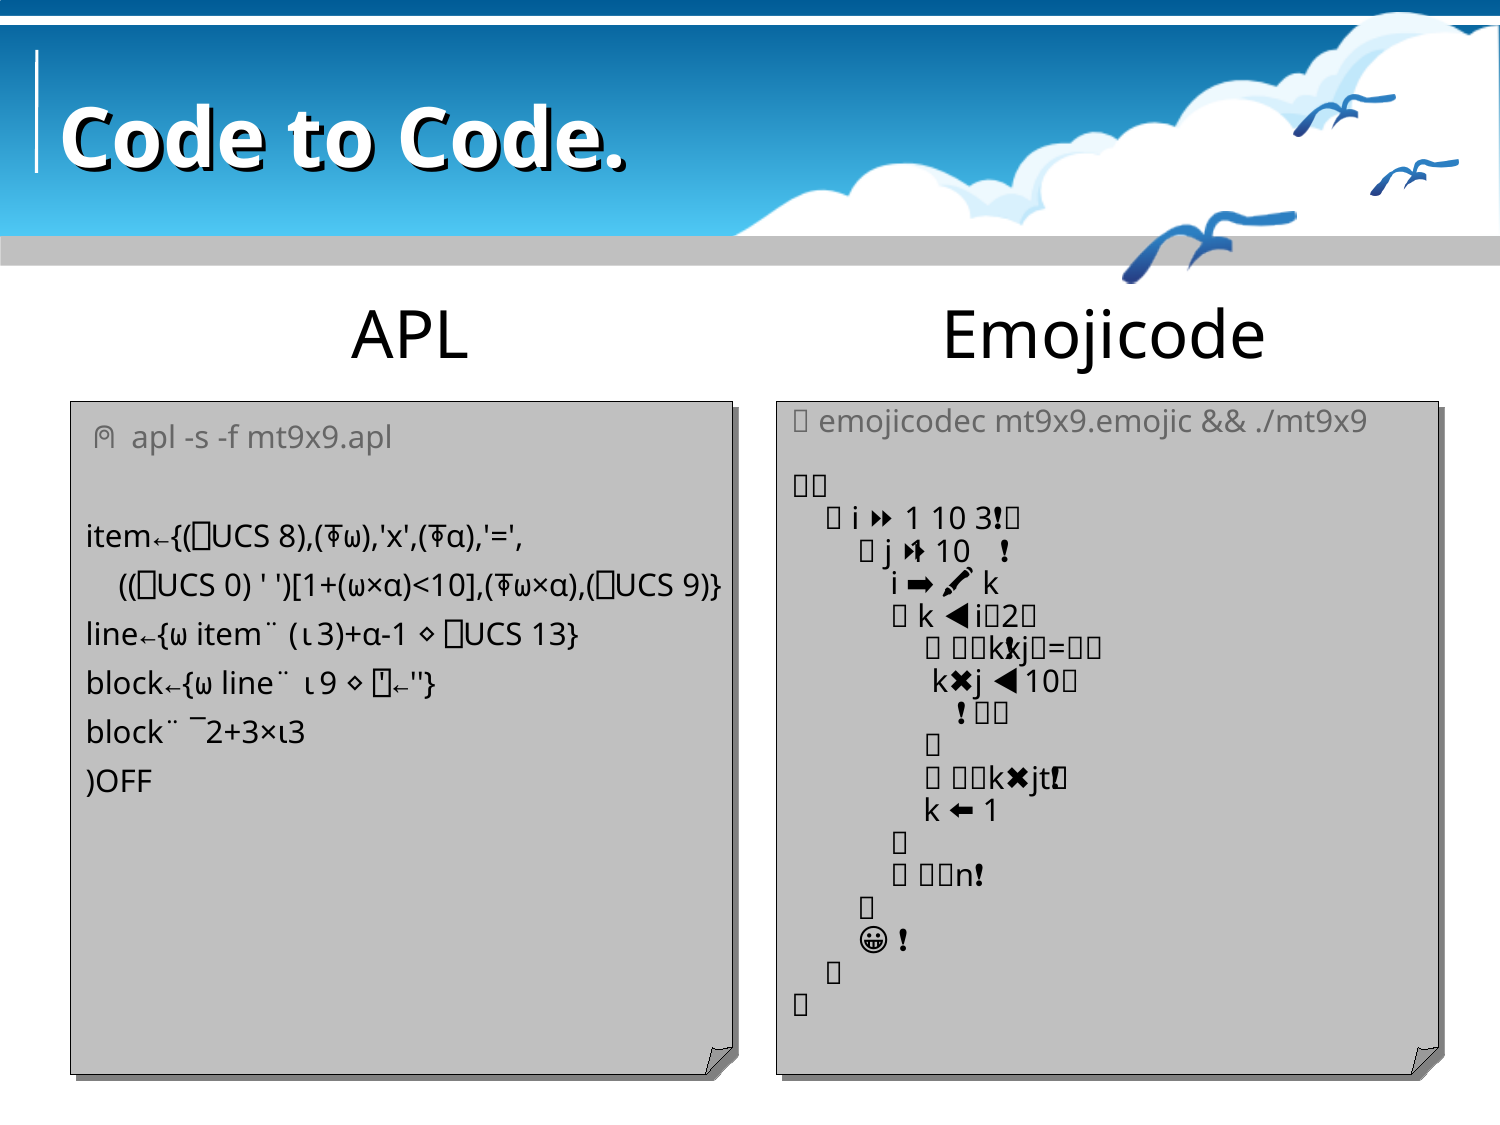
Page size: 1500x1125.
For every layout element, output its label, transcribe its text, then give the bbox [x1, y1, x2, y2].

text_box APL [336, 283, 514, 388]
text_box 💭 emojicodec mt9x9.emojic && ./mt9x9 🏁🍇 🔂 i 🆕⏩ 1 10 3❗️🍇 🔂 j 🆕⏩ 1 10❗️🍇 i ➡️ 🖍🆕 k 🔁 k ◀️🙌 i➕2🍇 👄 🔤🧲k🧲x🧲j🧲=🔤❗️ ↪️ k✖️j ◀️ 10🍇 👄 🔤 🔤❗️ 🍉 👄 🔤🧲k✖️j🧲❌t🔤❗️ k ⬅️➕ 1 🍉 👄 🔤❌n🔤❗️ 🍉 😀 🔤🔤❗️ 🍉 🍉 [776, 401, 1439, 1075]
picture [730, 12, 1500, 283]
title Code to Code. [59, 86, 1465, 186]
text_box ⍝ apl -s -f mt9x9.apl item←{(⎕UCS 8),(⍕⍵),'x',(⍕⍺),'=', ((⎕UCS 0) ' ')[1+(⍵×⍺)<10],(⍕⍵×⍺),(⎕UCS 9)} line←{⍵ item¨ (⍳3)+⍺-1 ⋄ ⎕UCS 13} block←{⍵ line¨ ⍳9 ⋄ ⍞←''} block¨ ¯2+3×⍳3 )OFF [70, 401, 733, 1075]
text_box Emojicode [927, 283, 1329, 388]
